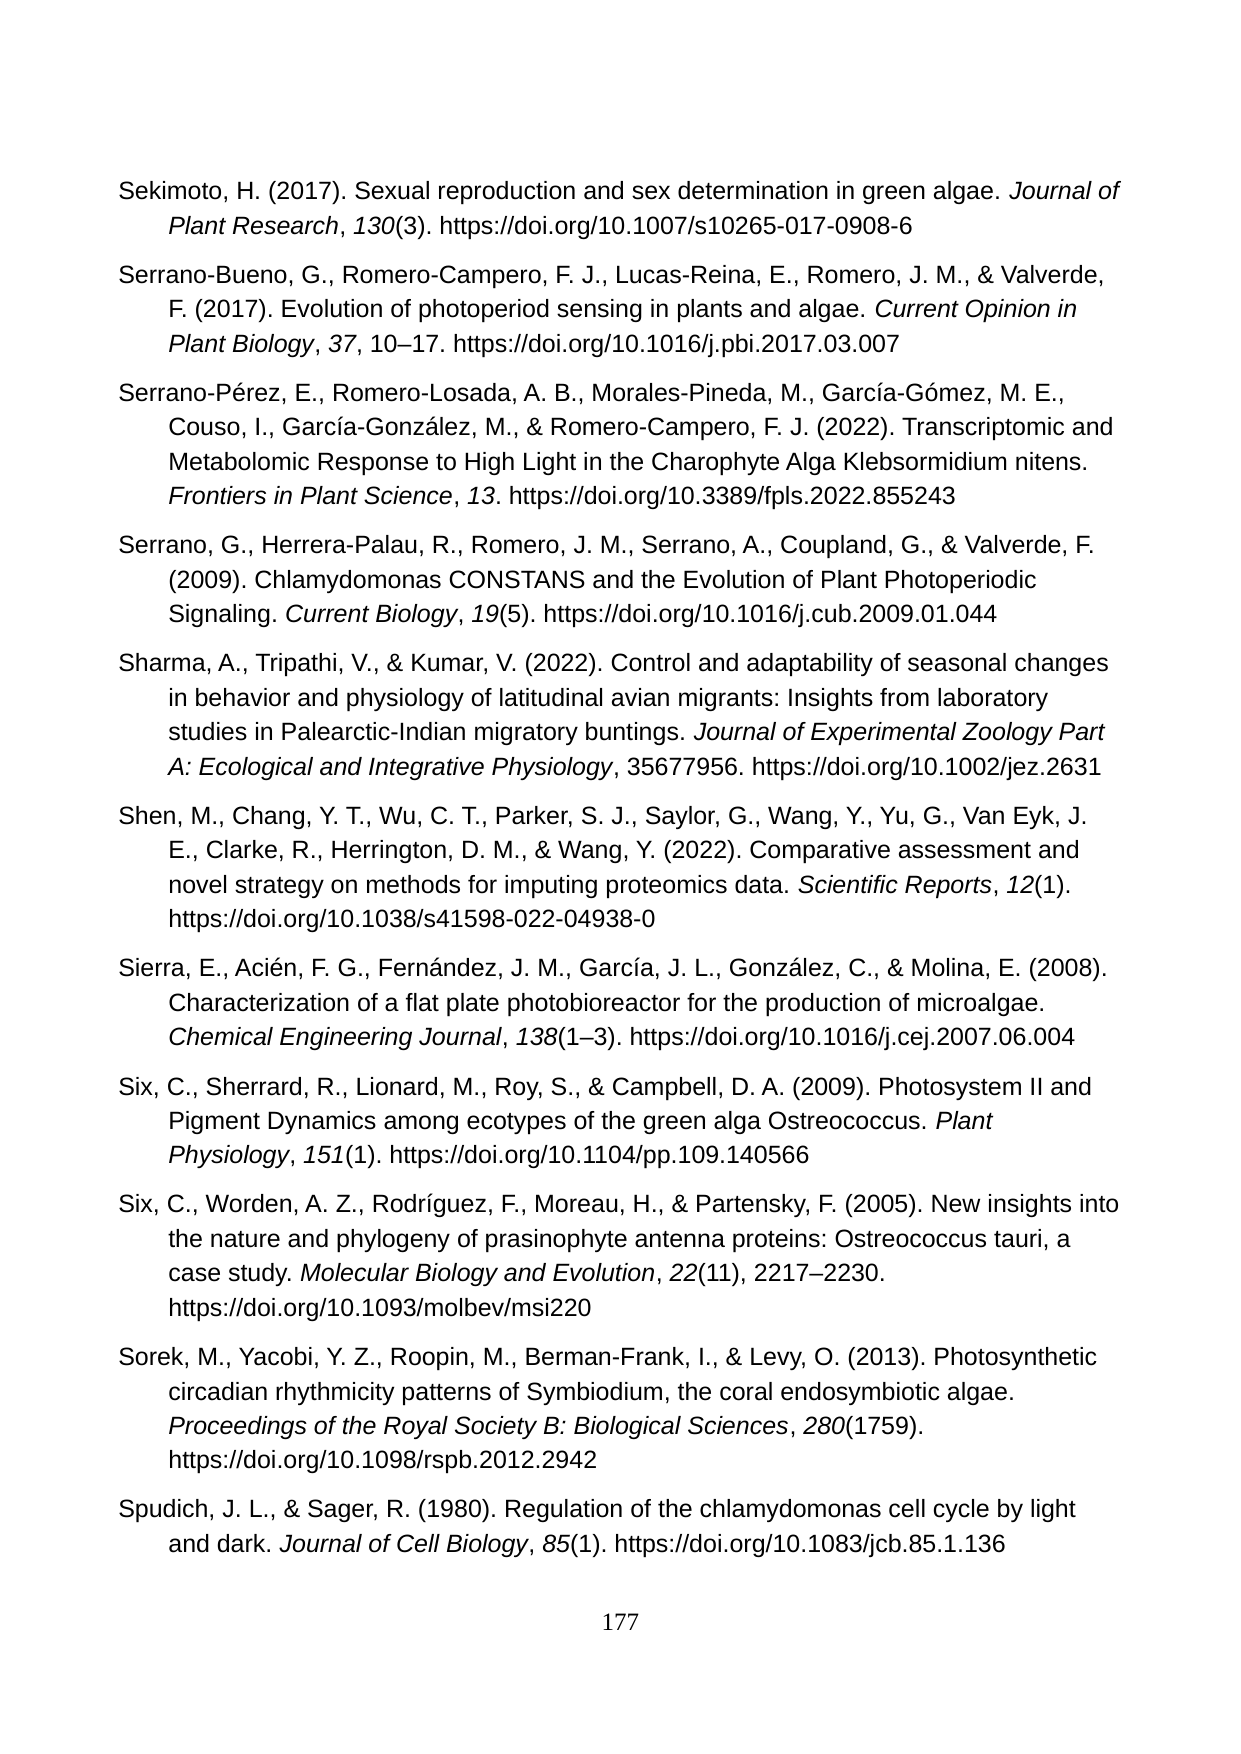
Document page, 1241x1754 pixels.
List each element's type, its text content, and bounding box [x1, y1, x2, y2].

text Serrano-Bueno, G., Romero-Campero, F. J., Lucas-Reina, E., Romero, J. M., & Valverde, F. (2017). Evolution of photoperiod sensing in plants and algae. Current Opinion in Plant Biology, 37, 10–17. https://doi.org/10.1016/j.pbi.2017.03.007 [118, 260, 1122, 358]
text Sharma, A., Tripathi, V., & Kumar, V. (2022). Control and adaptability of seasonal changes in behavior and physiology of latitudinal avian migrants: Insights from laboratory studies in Palearctic-Indian migratory buntings. Journal of Experimental Zoology Part A: Ecological and Integrative Physiology, 35677956. https://doi.org/10.1002/jez.2631 [118, 648, 1122, 781]
text Spudich, J. L., & Sager, R. (1980). Regulation of the chlamydomonas cell cycle by light and dark. Journal of Cell Biology, 85(1). https://doi.org/10.1083/jcb.85.1.136 [118, 1494, 1122, 1558]
text Six, C., Sherrard, R., Lionard, M., Roy, S., & Campbell, D. A. (2009). Photosystem II and Pigment Dynamics among ecotypes of the green alga Ostreococcus. Plant Physiology, 151(1). https://doi.org/10.1104/pp.109.140566 [118, 1071, 1122, 1169]
text Serrano, G., Herrera-Palau, R., Romero, J. M., Serrano, A., Coupland, G., & Valverde, F. (2009). Chlamydomonas CONSTANS and the Evolution of Plant Photoperiodic Signaling. Current Biology, 19(5). https://doi.org/10.1016/j.cub.2009.01.044 [118, 530, 1122, 628]
text Six, C., Worden, A. Z., Rodríguez, F., Moreau, H., & Partensky, F. (2005). New insights into the nature and phylogeny of prasinophyte antenna proteins: Ostreococcus tauri, a case study. Molecular Biology and Evolution, 22(11), 2217–2230. https://doi.org/10.1093/molbev/msi220 [118, 1189, 1122, 1322]
text Sierra, E., Acién, F. G., Fernández, J. M., García, J. L., González, C., & Molina, E. (2008). Characterization of a flat plate photobioreactor for the production of microalgae. Chemical Engineering Journal, 138(1–3). https://doi.org/10.1016/j.cej.2007.06.004 [118, 953, 1122, 1051]
text Shen, M., Chang, Y. T., Wu, C. T., Parker, S. J., Saylor, G., Wang, Y., Yu, G., Van Eyk, J. E., Clarke, R., Herrington, D. M., & Wang, Y. (2022). Comparative assessment and novel strategy on methods for imputing proteomics data. Scientific Reports, 12(1). https://doi.org/10.1038/s41598-022-04938-0 [118, 801, 1122, 933]
text Sorek, M., Yacobi, Y. Z., Roopin, M., Berman-Frank, I., & Levy, O. (2013). Photosynthetic circadian rhythmicity patterns of Symbiodium, the coral endosymbiotic algae. Proceedings of the Royal Society B: Biological Sciences, 280(1759). https://doi.org/10.1098/rspb.2012.2942 [118, 1342, 1122, 1474]
text Sekimoto, H. (2017). Sexual reproduction and sex determination in green algae. Journal of Plant Research, 130(3). https://doi.org/10.1007/s10265-017-0908-6 [118, 176, 1122, 239]
text Serrano-Pérez, E., Romero-Losada, A. B., Morales-Pineda, M., García-Gómez, M. E., Couso, I., García-González, M., & Romero-Campero, F. J. (2022). Transcriptomic and Metabolomic Response to High Light in the Charophyte Alga Klebsormidium nitens. Frontiers in Plant Science, 13. https://doi.org/10.3389/fpls.2022.855243 [118, 378, 1122, 510]
